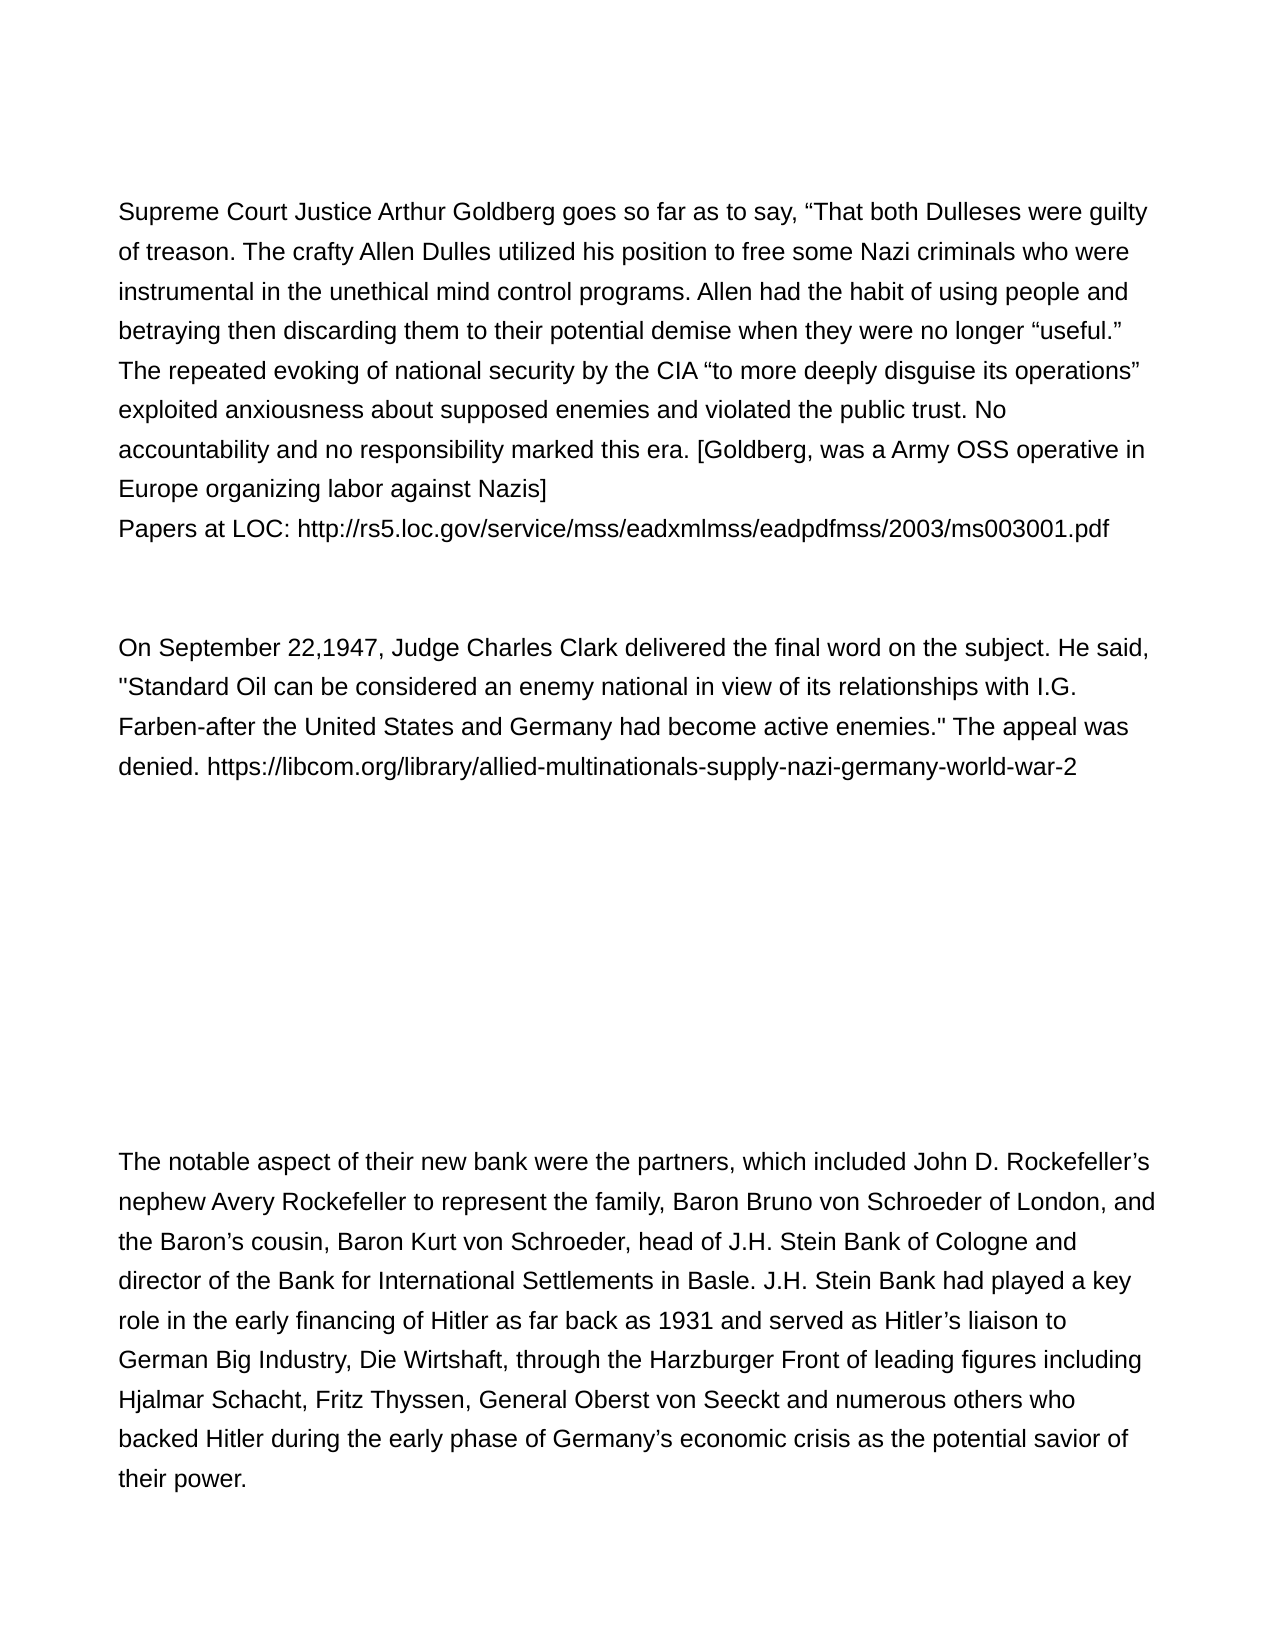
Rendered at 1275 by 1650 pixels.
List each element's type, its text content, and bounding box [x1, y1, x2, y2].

text On September 22,1947, Judge Charles Clark delivered the final word on the subject. He said, ''Standard Oil can be considered an enemy national in view of its relationships with I.G. Farben-after the United States and Germany had become active enemies." The appeal was denied. https://libcom.org/library/allied-multinationals-supply-nazi-germany-world-war-2 [118, 633, 1157, 780]
text The notable aspect of their new bank were the partners, which included John D. Rockefeller’s nephew Avery Rockefeller to represent the family, Baron Bruno von Schroeder of London, and the Baron’s cousin, Baron Kurt von Schroeder, head of J.H. Stein Bank of Cologne and director of the Bank for International Settlements in Basle. J.H. Stein Bank had played a key role in the early financing of Hitler as far back as 1931 and served as Hitler’s liaison to German Big Industry, Die Wirtshaft, through the Harzburger Front of leading figures including Hjalmar Schacht, Fritz Thyssen, General Oberst von Seeckt and numerous others who backed Hitler during the early phase of Germany’s economic crisis as the potential savior of their power. [118, 1147, 1157, 1493]
text Supreme Court Justice Arthur Goldberg goes so far as to say, “That both Dulleses were guilty of treason. The crafty Allen Dulles utilized his position to free some Nazi criminals who were instrumental in the unethical mind control programs. Allen had the habit of using people and betraying then discarding them to their potential demise when they were no longer “useful.” The repeated evoking of national security by the CIA “to more deeply disguise its operations” exploited anxiousness about supposed enemies and violated the public trust. No accountability and no responsibility marked this era. [Goldberg, was a Army OSS operative in Europe organizing labor against Nazis] [118, 197, 1157, 503]
text Papers at LOC: http://rs5.loc.gov/service/mss/eadxmlmss/eadpdfmss/2003/ms003001.pdf [118, 514, 1157, 543]
